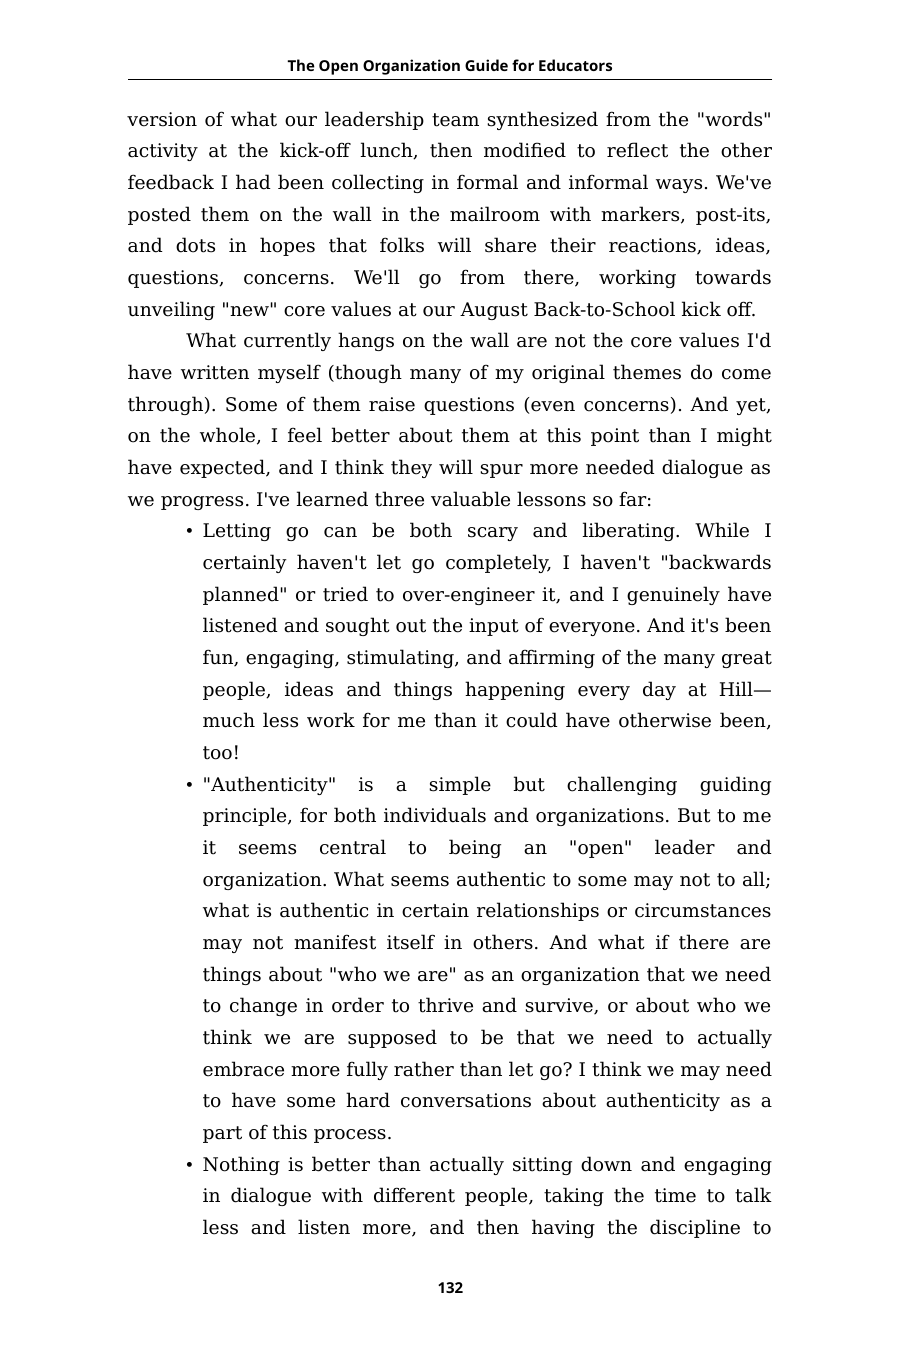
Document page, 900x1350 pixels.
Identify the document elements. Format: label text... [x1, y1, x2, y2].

list Letting go can be both scary and liberating. While I certainly haven't let go completely, I haven't "backwards planned" or tried to over-engineer it, and I genuinely have listened and sought out the input of everyone. And it's been fun, engaging, stimulating, and affirming of the many great people, ideas and things happening every day at Hill—much less work for me than it could have otherwise been, too! [186, 520, 772, 764]
list "Authenticity" is a simple but challenging guiding principle, for both individuals and organizations. But to me it seems central to being an "open" leader and organization. What seems authentic to some may not to all; what is authentic in certain relationships or circumstances may not manifest itself in others. And what if there are things about "who we are" as an organization that we need to change in order to thrive and survive, or about who we think we are supposed to be that we need to actually embrace more fully rather than let go? I think we may need to have some hard conversations about authenticity as a part of this process. [186, 774, 772, 1144]
list Nothing is better than actually sitting down and engaging in dialogue with different people, taking the time to talk less and listen more, and then having the discipline to [186, 1154, 772, 1239]
text What currently hangs on the wall are not the core values I'd have written myself (though many of my original themes do come through). Some of them raise questions (even concerns). And yet, on the whole, I feel better about them at this point than I might have expected, and I think they will spur more needed dialogue as we progress. I've learned three valuable lessons so far: [127, 330, 772, 511]
text version of what our leadership team synthesized from the "words" activity at the kick-off lunch, then modified to reflect the other feedback I had been collecting in formal and informal ways. We've posted them on the wall in the mailroom with markers, post-its, and dots in hopes that folks will share their reactions, ideas, questions, concerns. We'll go from there, working towards unveiling "new" core values at our August Back-to-School kick off. [127, 109, 772, 321]
